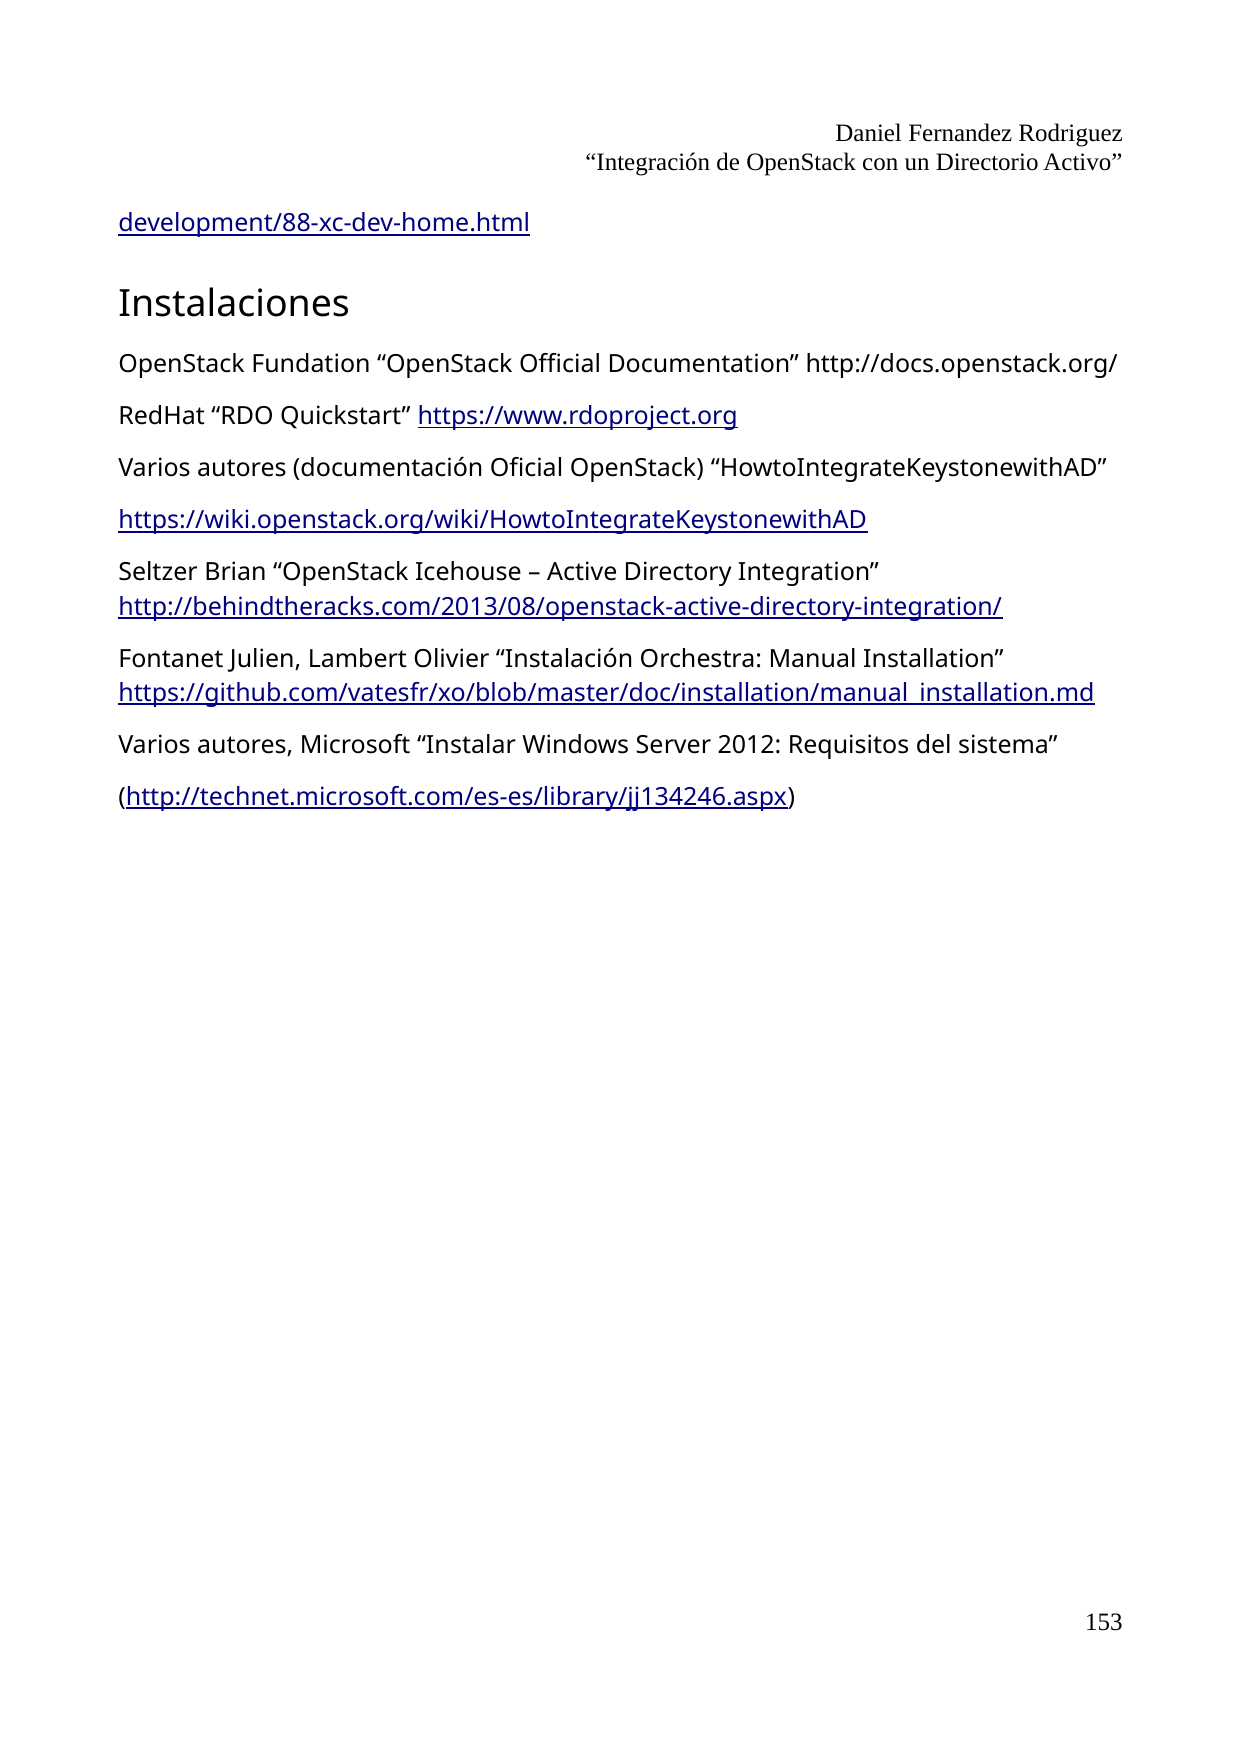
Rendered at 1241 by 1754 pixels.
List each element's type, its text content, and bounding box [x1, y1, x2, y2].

text OpenStack Fundation “OpenStack Official Documentation” http://docs.openstack.org/ [118, 346, 1122, 380]
text Fontanet Julien, Lambert Olivier “Instalación Orchestra: Manual Installation” https://github.com/vatesfr/xo/blob/master/doc/installation/manual_installation.md [118, 640, 1122, 708]
text Seltzer Brian “OpenStack Icehouse – Active Directory Integration” http://behindtheracks.com/2013/08/openstack-active-directory-integration/ [118, 554, 1122, 622]
text RedHat “RDO Quickstart” https://www.rdoproject.org [118, 398, 1122, 432]
text Varios autores (documentación Oficial OpenStack) “HowtoIntegrateKeystonewithAD” [118, 450, 1122, 484]
text Varios autores, Microsoft “Instalar Windows Server 2012: Requisitos del sistema” [118, 726, 1122, 760]
text https://wiki.openstack.org/wiki/HowtoIntegrateKeystonewithAD [118, 502, 1122, 536]
subtitle Instalaciones [118, 276, 1122, 327]
text (http://technet.microsoft.com/es-es/library/jj134246.aspx) [118, 778, 1122, 812]
text development/88-xc-dev-home.html [118, 205, 1122, 239]
